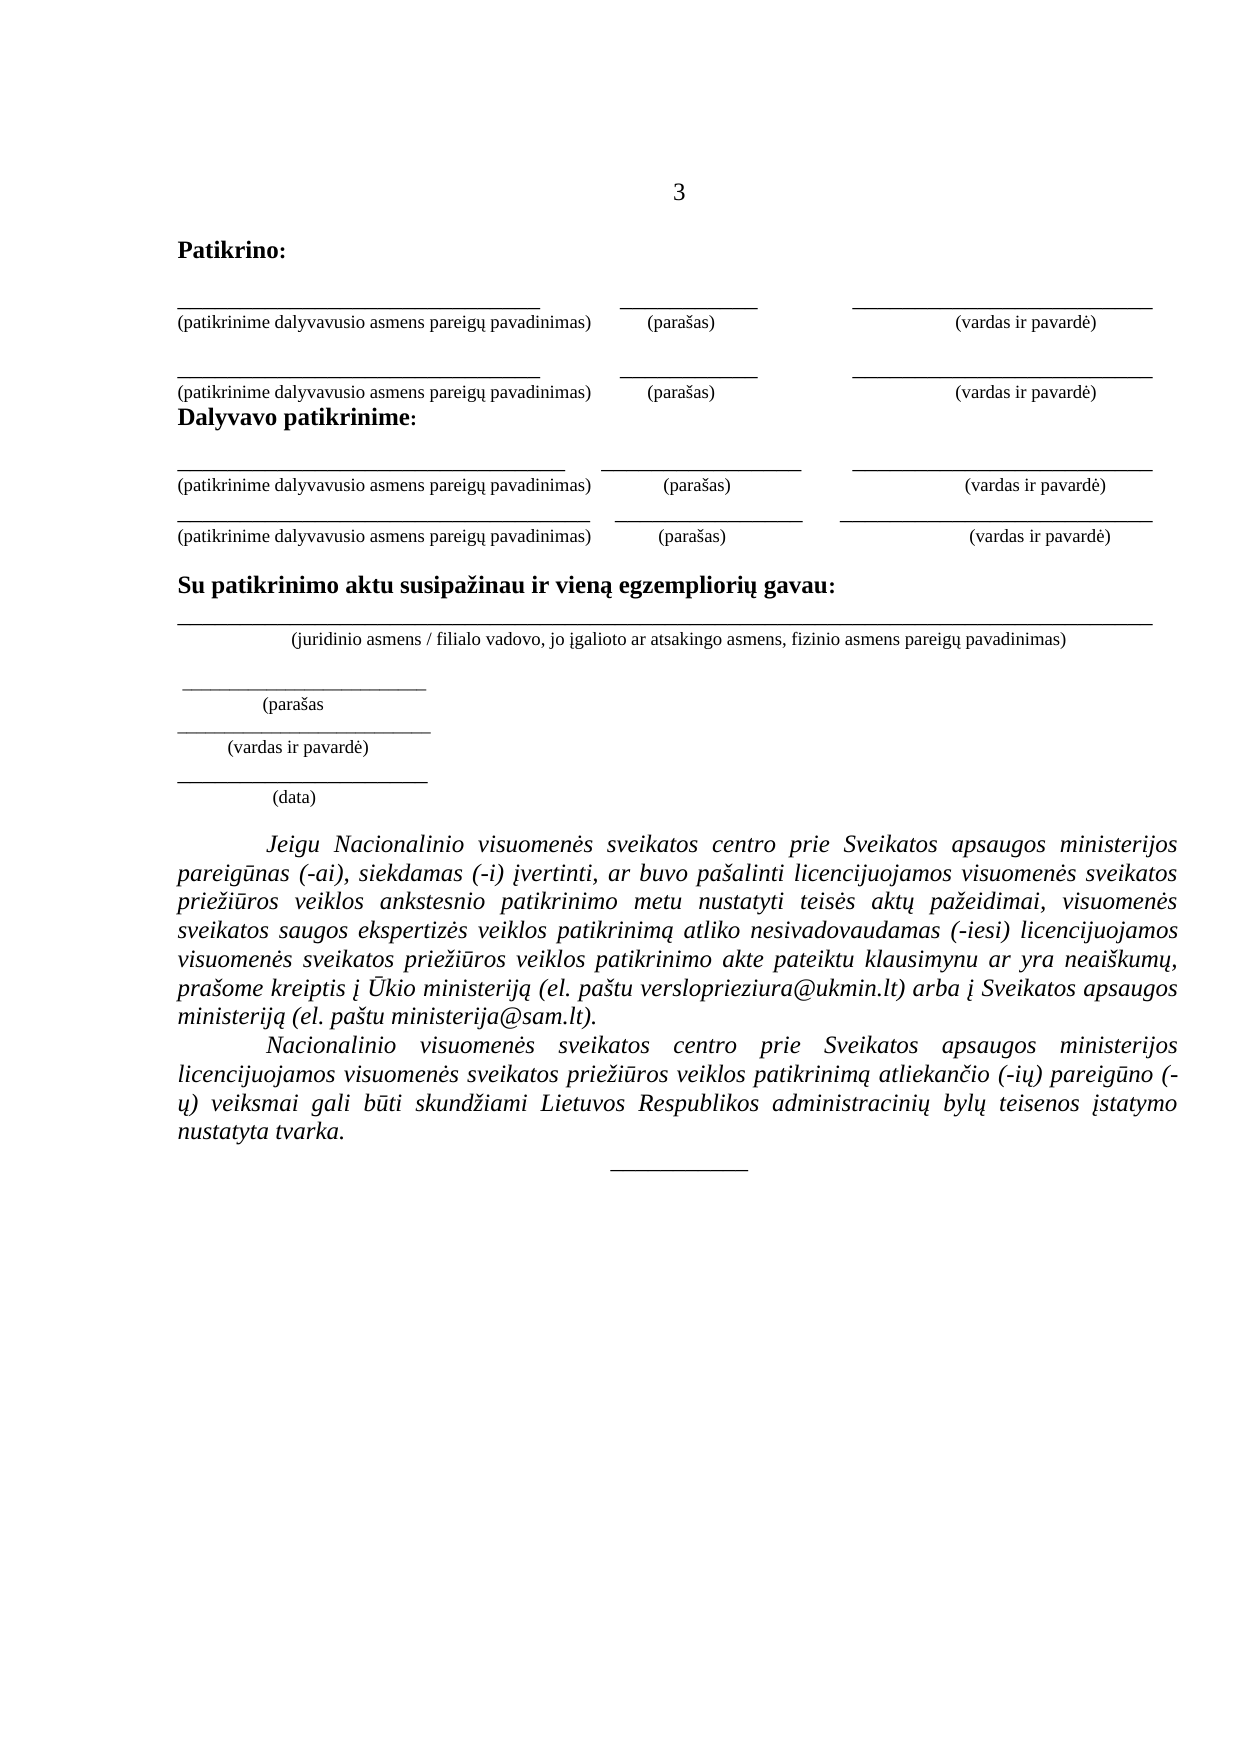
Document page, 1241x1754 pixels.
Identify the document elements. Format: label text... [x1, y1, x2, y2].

text Su patikrinimo aktu susipažinau ir vieną egzempliorių gavau: [177, 570, 1181, 599]
text ___________________________ [177, 714, 1181, 736]
text (data) [177, 786, 1181, 807]
text Jeigu Nacionalinio visuomenės sveikatos centro prie Sveikatos apsaugos ministerijos pareigūnas (-ai), siekdamas (-i) įvertinti, ar buvo pašalinti licencijuojamos visuomenės sveikatos priežiūros veiklos ankstesnio patikrinimo metu nustatyti teisės aktų pažeidimai, visuomenės sveikatos saugos ekspertizės veiklos patikrinimą atliko nesivadovaudamas (-iesi) licencijuojamos visuomenės sveikatos priežiūros veiklos patikrinimo akte pateiktu klausimynu ar yra neaiškumų, prašome kreiptis į Ūkio ministeriją (el. paštu versloprieziura@ukmin.lt) arba į Sveikatos apsaugos ministeriją (el. paštu ministerija@sam.lt). [177, 829, 1181, 1030]
text ____________________ [177, 757, 1181, 786]
text Nacionalinio visuomenės sveikatos centro prie Sveikatos apsaugos ministerijos licencijuojamos visuomenės sveikatos priežiūros veiklos patikrinimą atliekančio (-ių) pareigūno (-ų) veiksmai gali būti skundžiami Lietuvos Respublikos administracinių bylų teisenos įstatymo nustatyta tvarka. [177, 1030, 1181, 1145]
text (vardas ir pavardė) [177, 736, 1181, 757]
text ______________________________________________________________________________ [177, 599, 1181, 628]
text (patikrinime dalyvavusio asmens pareigų pavadinimas) (parašas) (vardas ir pavardė) [177, 381, 1181, 402]
text __________________________ [177, 671, 1181, 692]
text (patikrinime dalyvavusio asmens pareigų pavadinimas) (parašas) (vardas ir pavardė) [177, 474, 1181, 496]
text Patikrino: [177, 235, 1181, 263]
text Dalyvavo patikrinime: [177, 402, 1181, 431]
text ___________ [177, 1145, 1181, 1174]
text _________________________________ _______________ _________________________ [177, 496, 1181, 524]
text (patikrinime dalyvavusio asmens pareigų pavadinimas) (parašas) (vardas ir pavardė) [177, 524, 1181, 546]
text (patikrinime dalyvavusio asmens pareigų pavadinimas) (parašas) (vardas ir pavardė) [177, 311, 1181, 333]
text _____________________________ ___________ ________________________ [177, 352, 1181, 381]
text _____________________________ ___________ ________________________ [177, 283, 1181, 311]
text (juridinio asmens / filialo vadovo, jo įgalioto ar atsakingo asmens, fizinio asmens pareigų pavadinimas) [177, 628, 1181, 649]
text _______________________________ ________________ ________________________ [177, 446, 1181, 474]
text (parašas [177, 692, 1181, 714]
